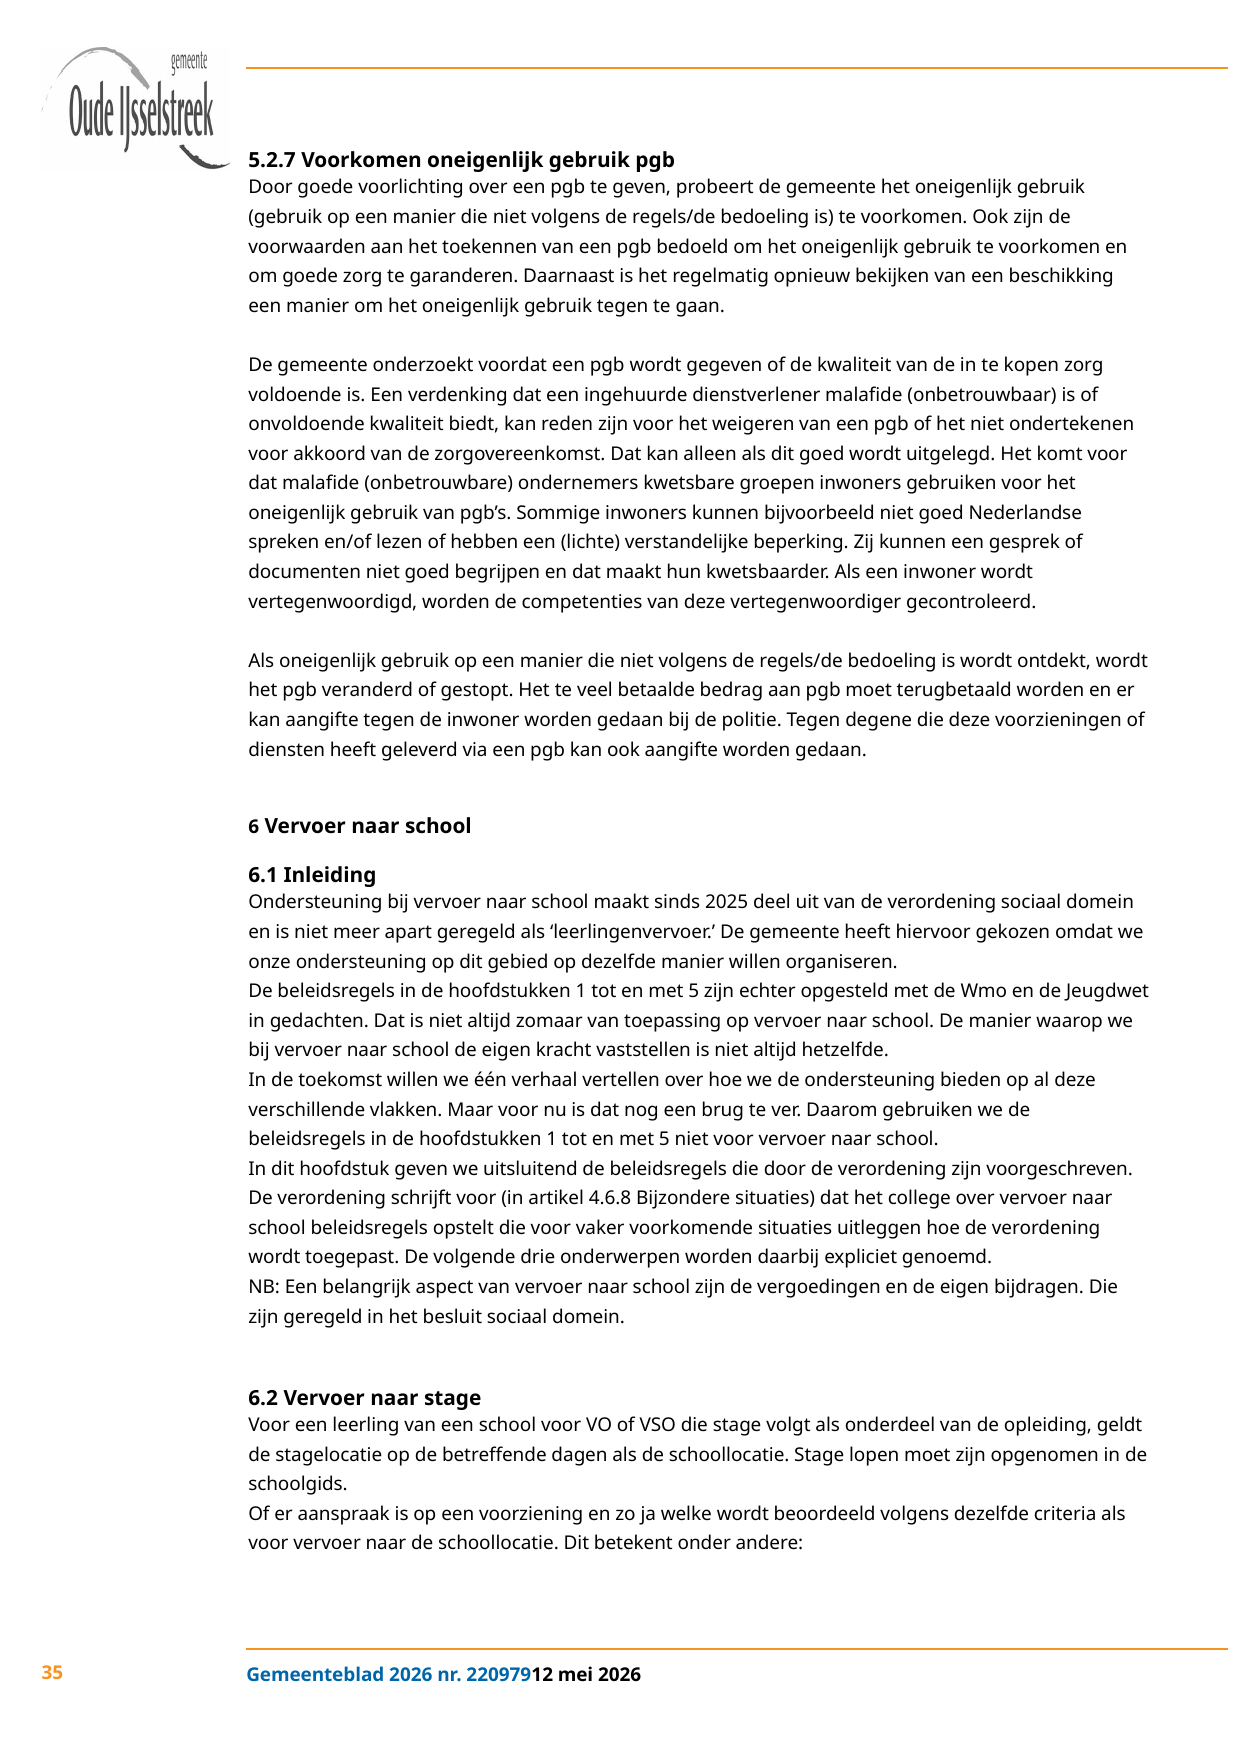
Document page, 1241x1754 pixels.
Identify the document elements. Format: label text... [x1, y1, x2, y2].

text In dit hoofdstuk geven we uitsluitend de beleidsregels die door de verordening zijn voorgeschreven. [248, 1155, 1152, 1181]
text 6.2 Vervoer naar stage [248, 1383, 1152, 1411]
text Of er aanspraak is op een voorziening en zo ja welke wordt beoordeeld volgens dezelfde criteria als voor vervoer naar de schoollocatie. Dit betekent onder andere: [248, 1500, 1152, 1555]
text Ondersteuning bij vervoer naar school maakt sinds 2025 deel uit van de verordening sociaal domein en is niet meer apart geregeld als ‘leerlingenvervoer.’ De gemeente heeft hiervoor gekozen omdat we onze ondersteuning op dit gebied op dezelfde manier willen organiseren. [248, 889, 1152, 973]
text 6 Vervoer naar school [248, 811, 1152, 839]
text Door goede voorlichting over een pgb te geven, probeert de gemeente het oneigenlijk gebruik (gebruik op een manier die niet volgens de regels/de bedoeling is) te voorkomen. Ook zijn de voorwaarden aan het toekennen van een pgb bedoeld om het oneigenlijk gebruik te voorkomen en om goede zorg te garanderen. Daarnaast is het regelmatig opnieuw bekijken van een beschikking een manier om het oneigenlijk gebruik tegen te gaan. [248, 174, 1152, 318]
text In de toekomst willen we één verhaal vertellen over hoe we de ondersteuning bieden op al deze verschillende vlakken. Maar voor nu is dat nog een brug te ver. Daarom gebruiken we de beleidsregels in de hoofdstukken 1 tot en met 5 niet voor vervoer naar school. [248, 1066, 1152, 1151]
text De verordening schrijft voor (in artikel 4.6.8 Bijzondere situaties) dat het college over vervoer naar school beleidsregels opstelt die voor vaker voorkomende situaties uitleggen hoe de verordening wordt toegepast. De volgende drie onderwerpen worden daarbij expliciet genoemd. [248, 1184, 1152, 1269]
picture [41, 47, 231, 172]
text De beleidsregels in de hoofdstukken 1 tot en met 5 zijn echter opgesteld met de Wmo en de Jeugdwet in gedachten. Dat is niet altijd zomaar van toepassing op vervoer naar school. De manier waarop we bij vervoer naar school de eigen kracht vaststellen is niet altijd hetzelfde. [248, 977, 1152, 1062]
text 6.1 Inleiding [248, 860, 1152, 889]
text NB: Een belangrijk aspect van vervoer naar school zijn de vergoedingen en de eigen bijdragen. Die zijn geregeld in het besluit sociaal domein. [248, 1273, 1152, 1328]
text Voor een leerling van een school voor VO of VSO die stage volgt als onderdeel van de opleiding, geldt de stagelocatie op de betreffende dagen als de schoollocatie. Stage lopen moet zijn opgenomen in de schoolgids. [248, 1411, 1152, 1496]
text 5.2.7 Voorkomen oneigenlijk gebruik pgb [248, 145, 1152, 174]
text Als oneigenlijk gebruik op een manier die niet volgens de regels/de bedoeling is wordt ontdekt, wordt het pgb veranderd of gestopt. Het te veel betaalde bedrag aan pgb moet terugbetaald worden en er kan aangifte tegen de inwoner worden gedaan bij de politie. Tegen degene die deze voorzieningen of diensten heeft geleverd via een pgb kan ook aangifte worden gedaan. [248, 647, 1152, 761]
text De gemeente onderzoekt voordat een pgb wordt gegeven of de kwaliteit van de in te kopen zorg voldoende is. Een verdenking dat een ingehuurde dienstverlener malafide (onbetrouwbaar) is of onvoldoende kwaliteit biedt, kan reden zijn voor het weigeren van een pgb of het niet ondertekenen voor akkoord van de zorgovereenkomst. Dat kan alleen als dit goed wordt uitgelegd. Het komt voor dat malafide (onbetrouwbare) ondernemers kwetsbare groepen inwoners gebruiken voor het oneigenlijk gebruik van pgb’s. Sommige inwoners kunnen bijvoorbeeld niet goed Nederlandse spreken en/of lezen of hebben een (lichte) verstandelijke beperking. Zij kunnen een gesprek of documenten niet goed begrijpen en dat maakt hun kwetsbaarder. Als een inwoner wordt vertegenwoordigd, worden de competenties van deze vertegenwoordiger gecontroleerd. [248, 351, 1152, 613]
